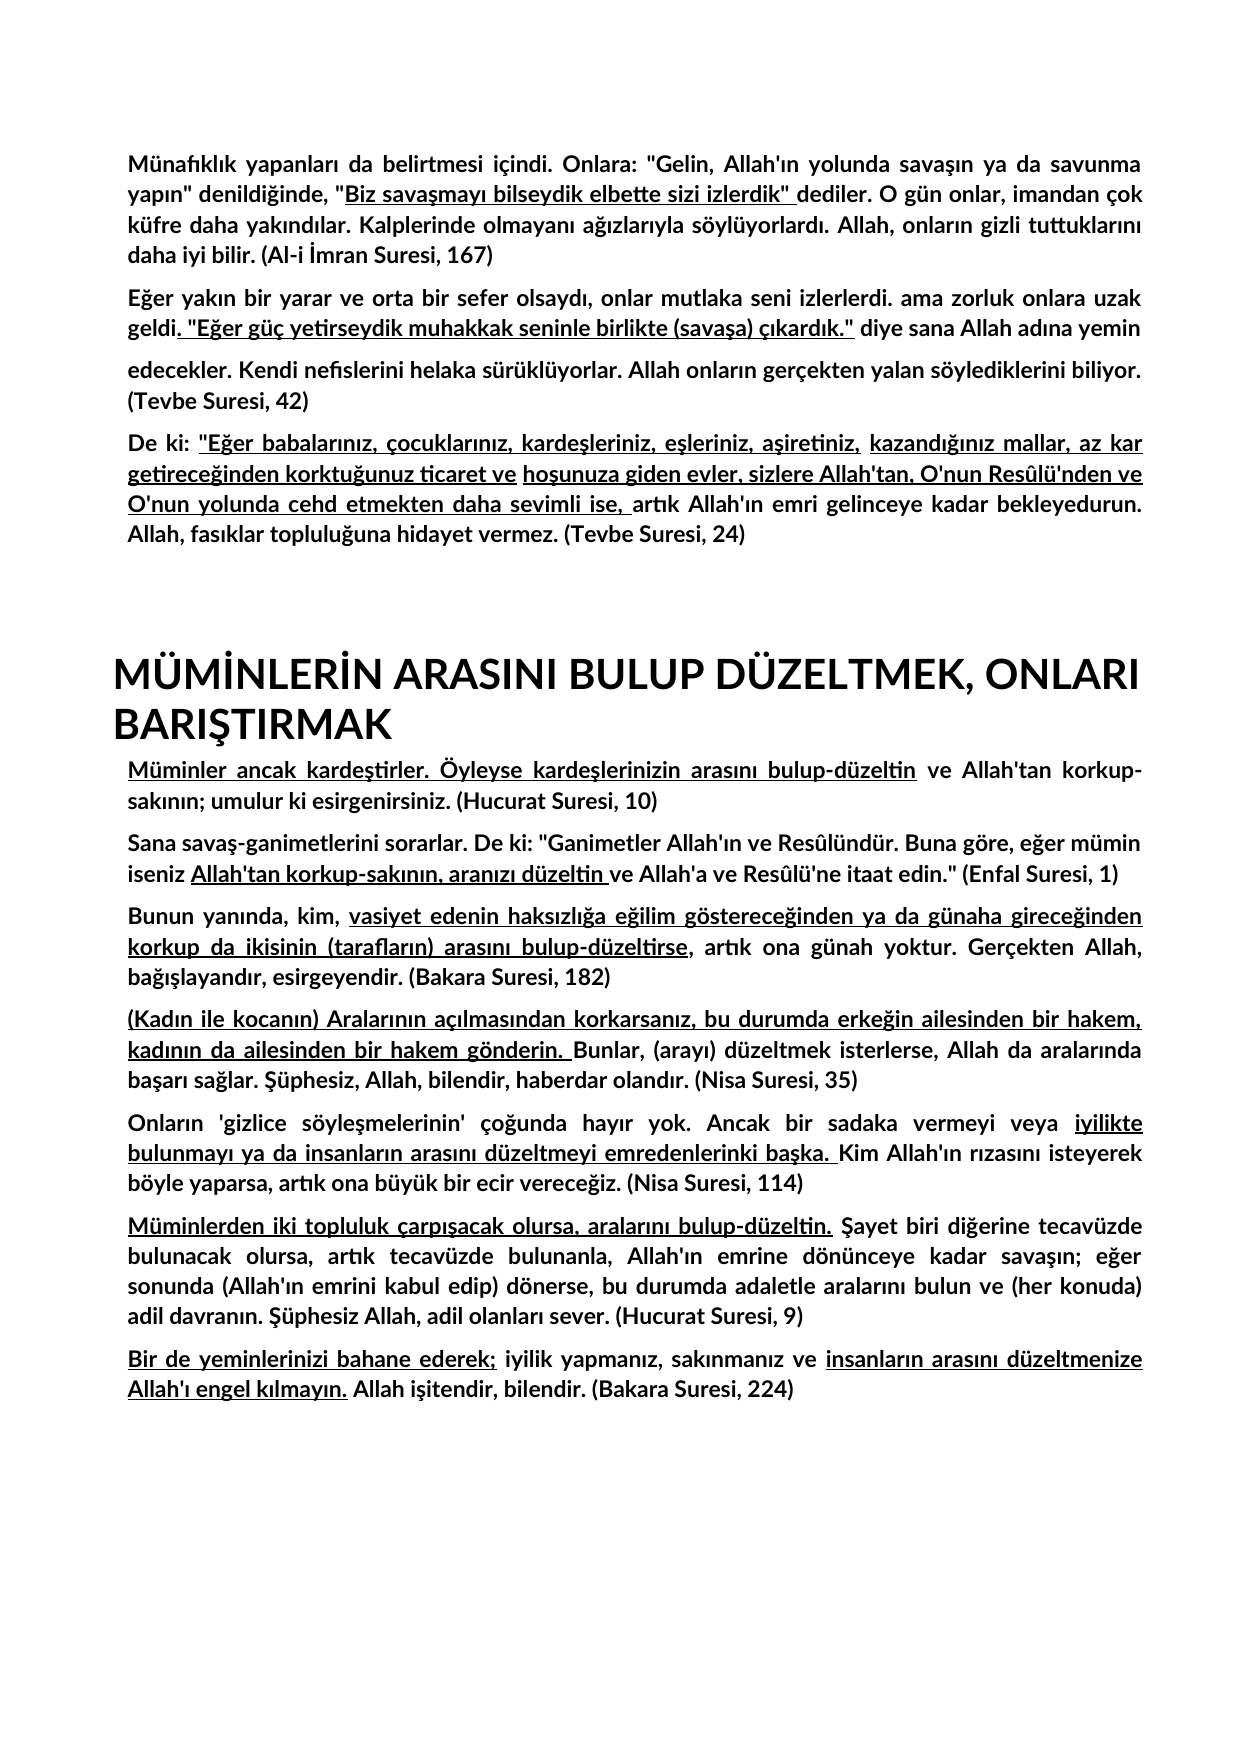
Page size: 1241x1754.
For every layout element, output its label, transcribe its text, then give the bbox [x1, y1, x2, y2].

text Bir de yeminlerinizi bahane ederek; iyilik yapmanız, sakınmanız ve insanların arasını düzeltmenize Allah'ı engel kılmayın. Allah işitendir, bilendir. (Bakara Suresi, 224) [127, 1345, 1143, 1402]
text edecekler. Kendi nefislerini helaka sürüklüyorlar. Allah onların gerçekten yalan söylediklerini biliyor. (Tevbe Suresi, 42) [127, 356, 1143, 414]
text Onların 'gizlice söyleşmelerinin' çoğunda hayır yok. Ancak bir sadaka vermeyi veya iyilikte bulunmayı ya da insanların arasını düzeltmeyi emredenlerinki başka. Kim Allah'ın rızasını isteyerek böyle yaparsa, artık ona büyük bir ecir vereceğiz. (Nisa Suresi, 114) [127, 1108, 1143, 1196]
text Münafıklık yapanları da belirtmesi içindi. Onlara: "Gelin, Allah'ın yolunda savaşın ya da savunma yapın" denildiğinde, "Biz savaşmayı bilseydik elbette sizi izlerdik" dediler. O gün onlar, imandan çok küfre daha yakındılar. Kalplerinde olmayanı ağızlarıyla söylüyorlardı. Allah, onların gizli tuttuklarını daha iyi bilir. (Al-i İmran Suresi, 167) [127, 150, 1143, 268]
text Müminler ancak kardeştirler. Öyleyse kardeşlerinizin arasını bulup-düzeltin ve Allah'tan korkup-sakının; umulur ki esirgenirsiniz. (Hucurat Suresi, 10) [127, 756, 1143, 814]
subtitle MÜMİNLERİN ARASINI BULUP DÜZELTMEK, ONLARI BARIŞTIRMAK [112, 648, 1165, 748]
text (Kadın ile kocanın) Aralarının açılmasından korkarsanız, bu durumda erkeğin ailesinden bir hakem, kadının da ailesinden bir hakem gönderin. Bunlar, (arayı) düzeltmek isterlerse, Allah da aralarında başarı sağlar. Şüphesiz, Allah, bilendir, haberdar olandır. (Nisa Suresi, 35) [127, 1005, 1143, 1093]
text Bunun yanında, kim, vasiyet edenin haksızlığa eğilim göstereceğinden ya da günaha gireceğinden korkup da ikisinin (tarafların) arasını bulup-düzeltirse, artık ona günah yoktur. Gerçekten Allah, bağışlayandır, esirgeyendir. (Bakara Suresi, 182) [127, 902, 1143, 990]
text Sana savaş-ganimetlerini sorarlar. De ki: "Ganimetler Allah'ın ve Resûlündür. Buna göre, eğer mümin iseniz Allah'tan korkup-sakının, aranızı düzeltin ve Allah'a ve Resûlü'ne itaat edin." (Enfal Suresi, 1) [127, 829, 1143, 887]
text Müminlerden iki topluluk çarpışacak olursa, aralarını bulup-düzeltin. Şayet biri diğerine tecavüzde bulunacak olursa, artık tecavüzde bulunanla, Allah'ın emrine dönünceye kadar savaşın; eğer sonunda (Allah'ın emrini kabul edip) dönerse, bu durumda adaletle aralarını bulun ve (her konuda) adil davranın. Şüphesiz Allah, adil olanları sever. (Hucurat Suresi, 9) [127, 1211, 1143, 1329]
text Eğer yakın bir yarar ve orta bir sefer olsaydı, onlar mutlaka seni izlerlerdi. ama zorluk onlara uzak geldi. "Eğer güç yetirseydik muhakkak seninle birlikte (savaşa) çıkardık." diye sana Allah adına yemin [127, 283, 1143, 341]
text De ki: "Eğer babalarınız, çocuklarınız, kardeşleriniz, eşleriniz, aşiretiniz, kazandığınız mallar, az kar getireceğinden korktuğunuz ticaret ve hoşunuza giden evler, sizlere Allah'tan, O'nun Resûlü'nden ve O'nun yolunda cehd etmekten daha sevimli ise, artık Allah'ın emri gelinceye kadar bekleyedurun. Allah, fasıklar topluluğuna hidayet vermez. (Tevbe Suresi, 24) [127, 429, 1143, 547]
